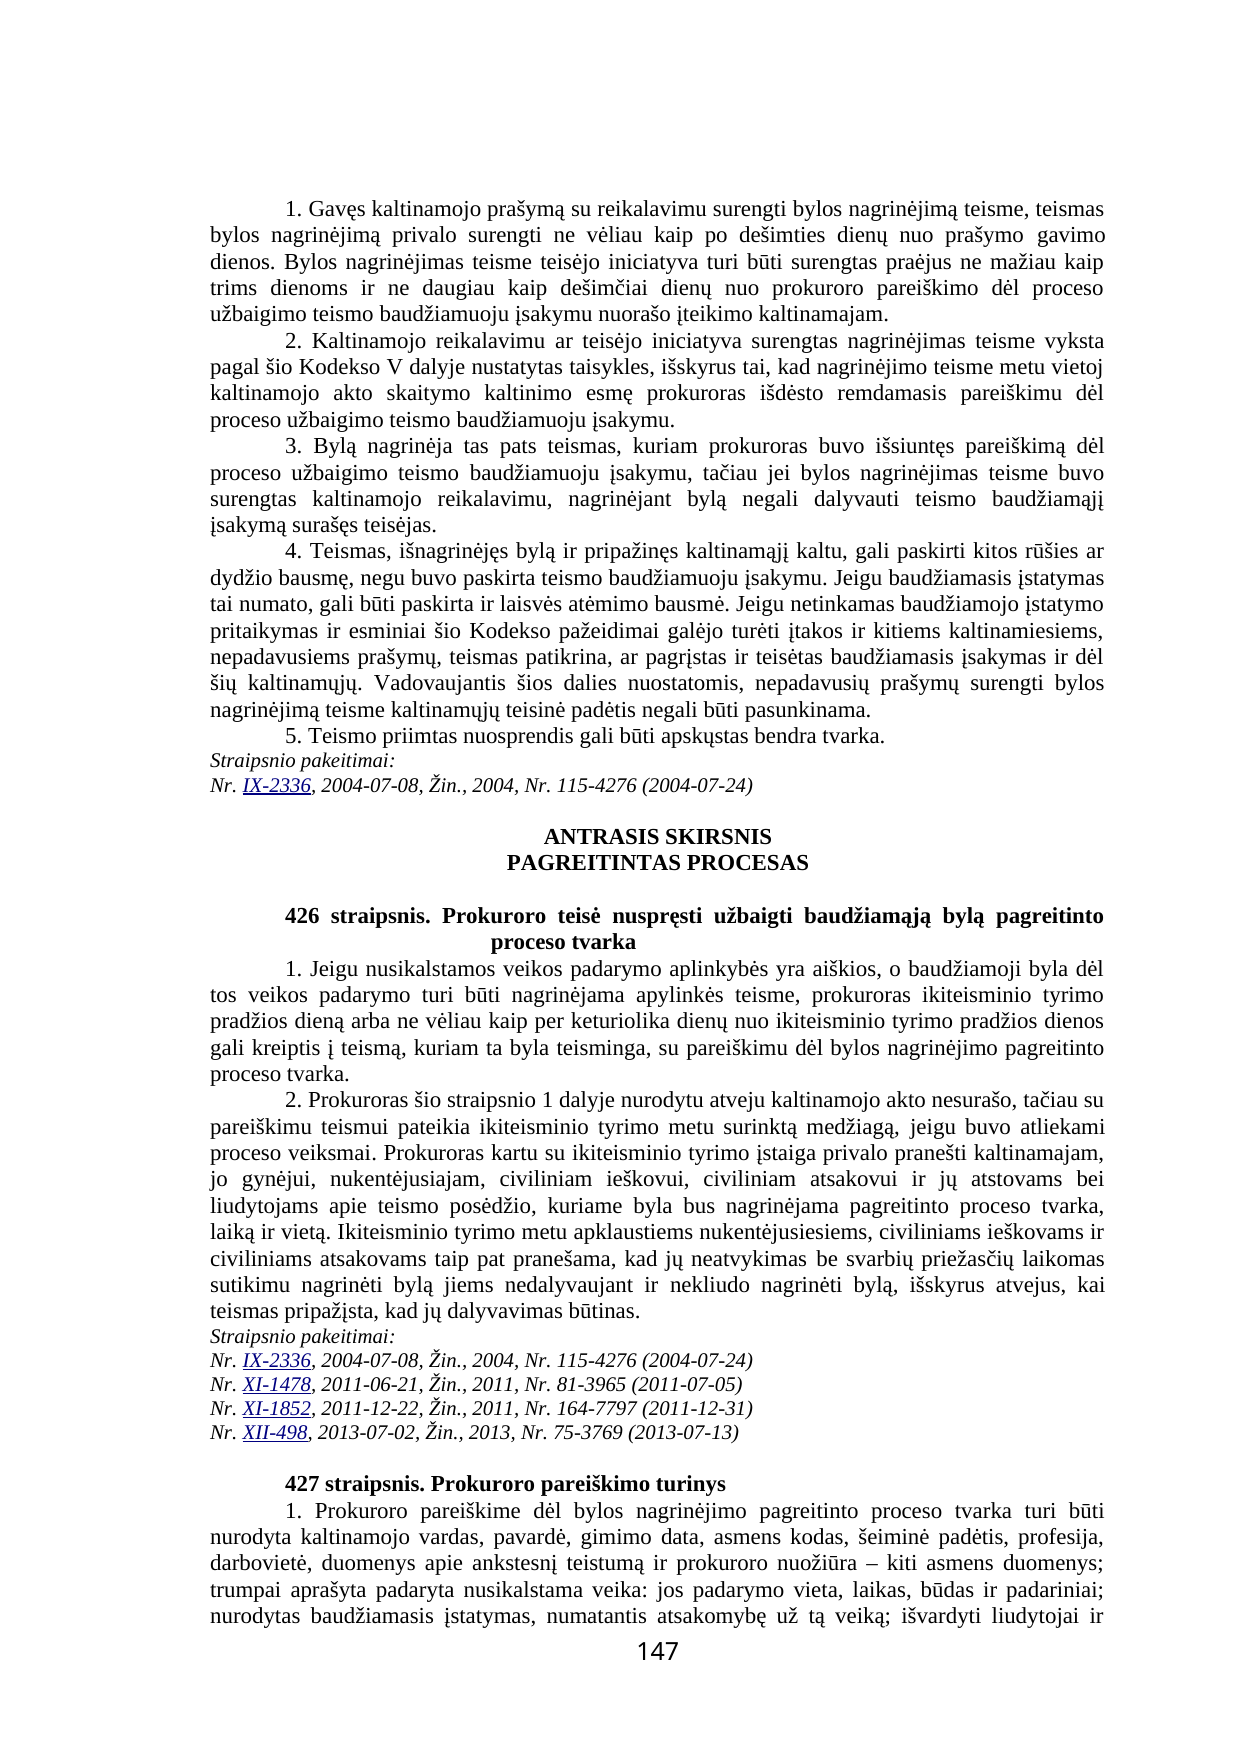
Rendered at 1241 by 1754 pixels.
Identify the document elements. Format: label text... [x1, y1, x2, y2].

text 3. Bylą nagrinėja tas pats teismas, kuriam prokuroras buvo išsiuntęs pareiškimą dėl proceso užbaigimo teismo baudžiamuoju įsakymu, tačiau jei bylos nagrinėjimas teisme buvo surengtas kaltinamojo reikalavimu, nagrinėjant bylą negali dalyvauti teismo baudžiamąjį įsakymą surašęs teisėjas. [210, 432, 1106, 538]
text Nr. IX-2336, 2004-07-08, Žin., 2004, Nr. 115-4276 (2004-07-24) [210, 1348, 1106, 1372]
text 1. Jeigu nusikalstamos veikos padarymo aplinkybės yra aiškios, o baudžiamoji byla dėl tos veikos padarymo turi būti nagrinėjama apylinkės teisme, prokuroras ikiteisminio tyrimo pradžios dieną arba ne vėliau kaip per keturiolika dienų nuo ikiteisminio tyrimo pradžios dienos gali kreiptis į teismą, kuriam ta byla teisminga, su pareiškimu dėl bylos nagrinėjimo pagreitinto proceso tvarka. [210, 955, 1106, 1086]
text Nr. XII-498, 2013-07-02, Žin., 2013, Nr. 75-3769 (2013-07-13) [210, 1420, 1106, 1444]
text 1. Prokuroro pareiškime dėl bylos nagrinėjimo pagreitinto proceso tvarka turi būti nurodyta kaltinamojo vardas, pavardė, gimimo data, asmens kodas, šeiminė padėtis, profesija, darbovietė, duomenys apie ankstesnį teistumą ir prokuroro nuožiūra – kiti asmens duomenys; trumpai aprašyta padaryta nusikalstama veika: jos padarymo vieta, laikas, būdas ir padariniai; nurodytas baudžiamasis įstatymas, numatantis atsakomybę už tą veiką; išvardyti liudytojai ir [210, 1497, 1106, 1628]
text 2. Prokuroras šio straipsnio 1 dalyje nurodytu atveju kaltinamojo akto nesurašo, tačiau su pareiškimu teismui pateikia ikiteisminio tyrimo metu surinktą medžiagą, jeigu buvo atliekami proceso veiksmai. Prokuroras kartu su ikiteisminio tyrimo įstaiga privalo pranešti kaltinamajam, jo gynėjui, nukentėjusiajam, civiliniam ieškovui, civiliniam atsakovui ir jų atstovams bei liudytojams apie teismo posėdžio, kuriame byla bus nagrinėjama pagreitinto proceso tvarka, laiką ir vietą. Ikiteisminio tyrimo metu apklaustiems nukentėjusiesiems, civiliniams ieškovams ir civiliniams atsakovams taip pat pranešama, kad jų neatvykimas be svarbių priežasčių laikomas sutikimu nagrinėti bylą jiems nedalyvaujant ir nekliudo nagrinėti bylą, išskyrus atvejus, kai teismas pripažįsta, kad jų dalyvavimas būtinas. [210, 1086, 1106, 1324]
text Nr. IX-2336, 2004-07-08, Žin., 2004, Nr. 115-4276 (2004-07-24) [210, 772, 1106, 797]
text Nr. XI-1478, 2011-06-21, Žin., 2011, Nr. 81-3965 (2011-07-05) [210, 1372, 1106, 1396]
text 4. Teismas, išnagrinėjęs bylą ir pripažinęs kaltinamąjį kaltu, gali paskirti kitos rūšies ar dydžio bausmę, negu buvo paskirta teismo baudžiamuoju įsakymu. Jeigu baudžiamasis įstatymas tai numato, gali būti paskirta ir laisvės atėmimo bausmė. Jeigu netinkamas baudžiamojo įstatymo pritaikymas ir esminiai šio Kodekso pažeidimai galėjo turėti įtakos ir kitiems kaltinamiesiems, nepadavusiems prašymų, teismas patikrina, ar pagrįstas ir teisėtas baudžiamasis įsakymas ir dėl šių kaltinamųjų. Vadovaujantis šios dalies nuostatomis, nepadavusių prašymų surengti bylos nagrinėjimą teisme kaltinamųjų teisinė padėtis negali būti pasunkinama. [210, 538, 1106, 722]
text 426 straipsnis. Prokuroro teisė nuspręsti užbaigti baudžiamąją bylą pagreitinto proceso tvarka [285, 902, 1106, 955]
text ANTRASIS SKIRSNIS [210, 823, 1106, 849]
text Nr. XI-1852, 2011-12-22, Žin., 2011, Nr. 164-7797 (2011-12-31) [210, 1396, 1106, 1420]
text 1. Gavęs kaltinamojo prašymą su reikalavimu surengti bylos nagrinėjimą teisme, teismas bylos nagrinėjimą privalo surengti ne vėliau kaip po dešimties dienų nuo prašymo gavimo dienos. Bylos nagrinėjimas teisme teisėjo iniciatyva turi būti surengtas praėjus ne mažiau kaip trims dienoms ir ne daugiau kaip dešimčiai dienų nuo prokuroro pareiškimo dėl proceso užbaigimo teismo baudžiamuoju įsakymu nuorašo įteikimo kaltinamajam. [210, 195, 1106, 327]
text Pagreitintas procesas [210, 849, 1106, 876]
text Straipsnio pakeitimai: [210, 748, 1106, 772]
text 427 straipsnis. Prokuroro pareiškimo turinys [210, 1470, 1106, 1497]
text Straipsnio pakeitimai: [210, 1324, 1106, 1348]
text 5. Teismo priimtas nuosprendis gali būti apskųstas bendra tvarka. [210, 722, 1106, 748]
text 2. Kaltinamojo reikalavimu ar teisėjo iniciatyva surengtas nagrinėjimas teisme vyksta pagal šio Kodekso V dalyje nustatytas taisykles, išskyrus tai, kad nagrinėjimo teisme metu vietoj kaltinamojo akto skaitymo kaltinimo esmę prokuroras išdėsto remdamasis pareiškimu dėl proceso užbaigimo teismo baudžiamuoju įsakymu. [210, 327, 1106, 432]
